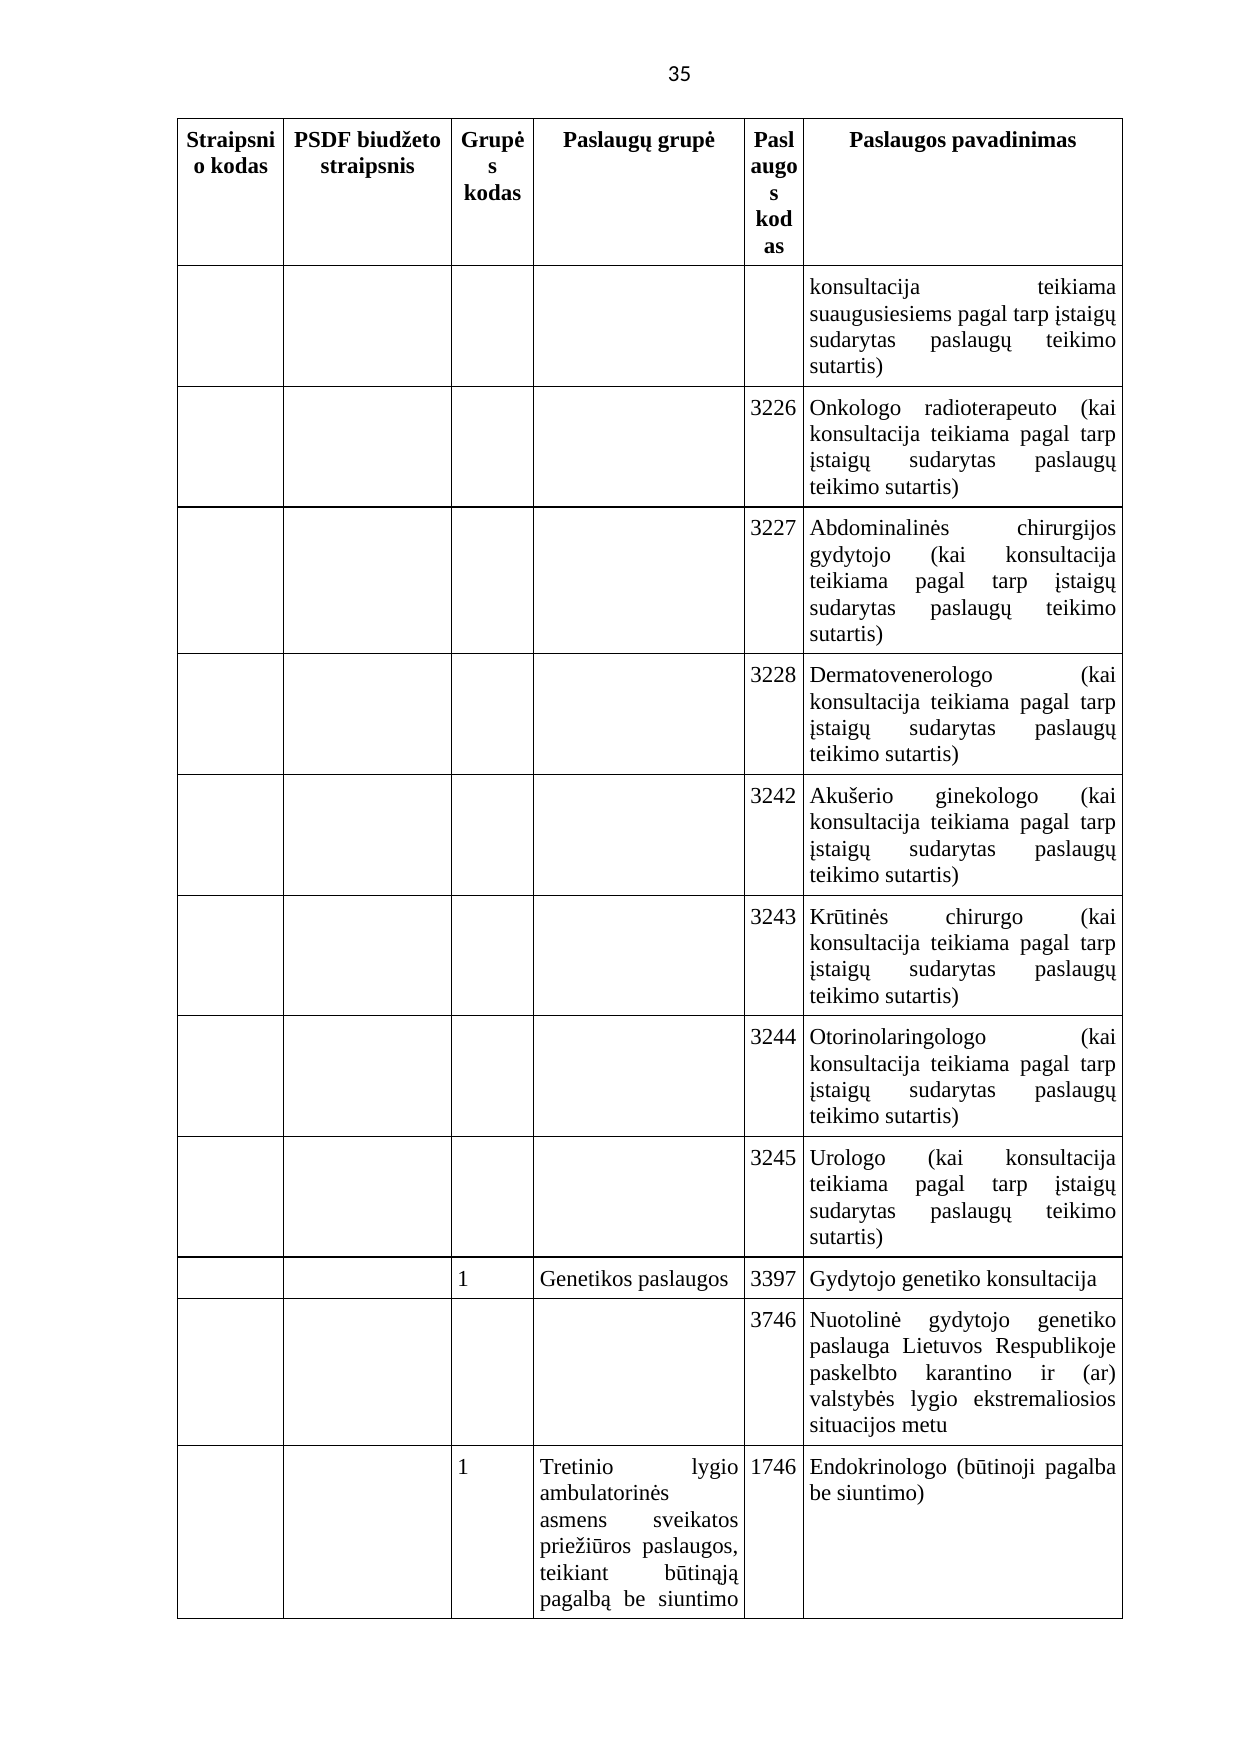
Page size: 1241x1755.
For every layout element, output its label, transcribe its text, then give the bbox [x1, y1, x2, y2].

table_header PSDF biudžeto straipsnis [284, 119, 451, 265]
table_cell 1 [452, 1446, 533, 1618]
table_cell Krūtinės chirurgo (kai konsultacija teikiama pagal tarp įstaigų sudarytas paslaugų teikimo sutartis) [804, 896, 1122, 1015]
table_cell [178, 1016, 283, 1136]
table_cell Dermatovenerologo (kai konsultacija teikiama pagal tarp įstaigų sudarytas paslaugų teikimo sutartis) [804, 654, 1122, 774]
table_cell 3746 [745, 1299, 803, 1445]
table_cell [534, 896, 744, 1015]
table_cell [178, 508, 283, 653]
table_cell [452, 1137, 533, 1256]
table_cell [178, 896, 283, 1015]
table_cell 1 [452, 1258, 533, 1298]
table_cell Tretinio lygio ambulatorinės asmens sveikatos priežiūros paslaugos, teikiant būtinąją pagalbą be siuntimo [534, 1446, 744, 1618]
table_cell Urologo (kai konsultacija teikiama pagal tarp įstaigų sudarytas paslaugų teikimo sutartis) [804, 1137, 1122, 1256]
table_cell [452, 266, 533, 386]
table_cell Nuotolinė gydytojo genetiko paslauga Lietuvos Respublikoje paskelbto karantino ir (ar) valstybės lygio ekstremaliosios situacijos metu [804, 1299, 1122, 1445]
table_cell Genetikos paslaugos [534, 1258, 744, 1298]
table_cell Gydytojo genetiko konsultacija [804, 1258, 1122, 1298]
table_cell [452, 387, 533, 506]
table_cell [534, 387, 744, 506]
table_cell [178, 1137, 283, 1256]
table_cell [452, 896, 533, 1015]
table_cell [284, 1016, 451, 1136]
table_cell 1746 [745, 1446, 803, 1618]
table_cell [452, 508, 533, 653]
table_cell [284, 1137, 451, 1256]
table_cell [284, 266, 451, 386]
table_cell [452, 1016, 533, 1136]
table_cell [452, 775, 533, 894]
table_cell [534, 266, 744, 386]
table_cell [178, 654, 283, 774]
table_cell [284, 775, 451, 894]
table_cell [178, 266, 283, 386]
table_cell konsultacija teikiama suaugusiesiems pagal tarp įstaigų sudarytas paslaugų teikimo sutartis) [804, 266, 1122, 386]
table_cell [452, 654, 533, 774]
table_header Paslaugų grupė [534, 119, 744, 265]
table_cell [284, 896, 451, 1015]
table_cell 3245 [745, 1137, 803, 1256]
table_cell [284, 1446, 451, 1618]
table_cell 3397 [745, 1258, 803, 1298]
table_cell 3242 [745, 775, 803, 894]
table_cell [178, 1258, 283, 1298]
table_cell Onkologo radioterapeuto (kai konsultacija teikiama pagal tarp įstaigų sudarytas paslaugų teikimo sutartis) [804, 387, 1122, 506]
table_cell [178, 775, 283, 894]
table_cell 3226 [745, 387, 803, 506]
table_cell [534, 1016, 744, 1136]
table_header Grupės kodas [452, 119, 533, 265]
table_cell [452, 1299, 533, 1445]
table_cell Endokrinologo (būtinoji pagalba be siuntimo) [804, 1446, 1122, 1618]
table_cell [178, 387, 283, 506]
table_cell [745, 266, 803, 386]
table_cell [178, 1446, 283, 1618]
table_cell 3243 [745, 896, 803, 1015]
table_cell [534, 508, 744, 653]
table_header Paslaugos pavadinimas [804, 119, 1122, 265]
table_cell [534, 1137, 744, 1256]
table_cell [284, 508, 451, 653]
table_cell [178, 1299, 283, 1445]
table_cell [284, 1258, 451, 1298]
table_cell [534, 1299, 744, 1445]
table_cell [534, 654, 744, 774]
table_header Paslaugos kodas [745, 119, 803, 265]
table_cell [284, 387, 451, 506]
table_cell Abdominalinės chirurgijos gydytojo (kai konsultacija teikiama pagal tarp įstaigų sudarytas paslaugų teikimo sutartis) [804, 508, 1122, 653]
table_cell 3228 [745, 654, 803, 774]
table_cell 3227 [745, 508, 803, 653]
table_cell 3244 [745, 1016, 803, 1136]
table_cell [534, 775, 744, 894]
table_header Straipsnio kodas [178, 119, 283, 265]
table_cell Otorinolaringologo (kai konsultacija teikiama pagal tarp įstaigų sudarytas paslaugų teikimo sutartis) [804, 1016, 1122, 1136]
table_cell [284, 654, 451, 774]
table_cell Akušerio ginekologo (kai konsultacija teikiama pagal tarp įstaigų sudarytas paslaugų teikimo sutartis) [804, 775, 1122, 894]
table_cell [284, 1299, 451, 1445]
